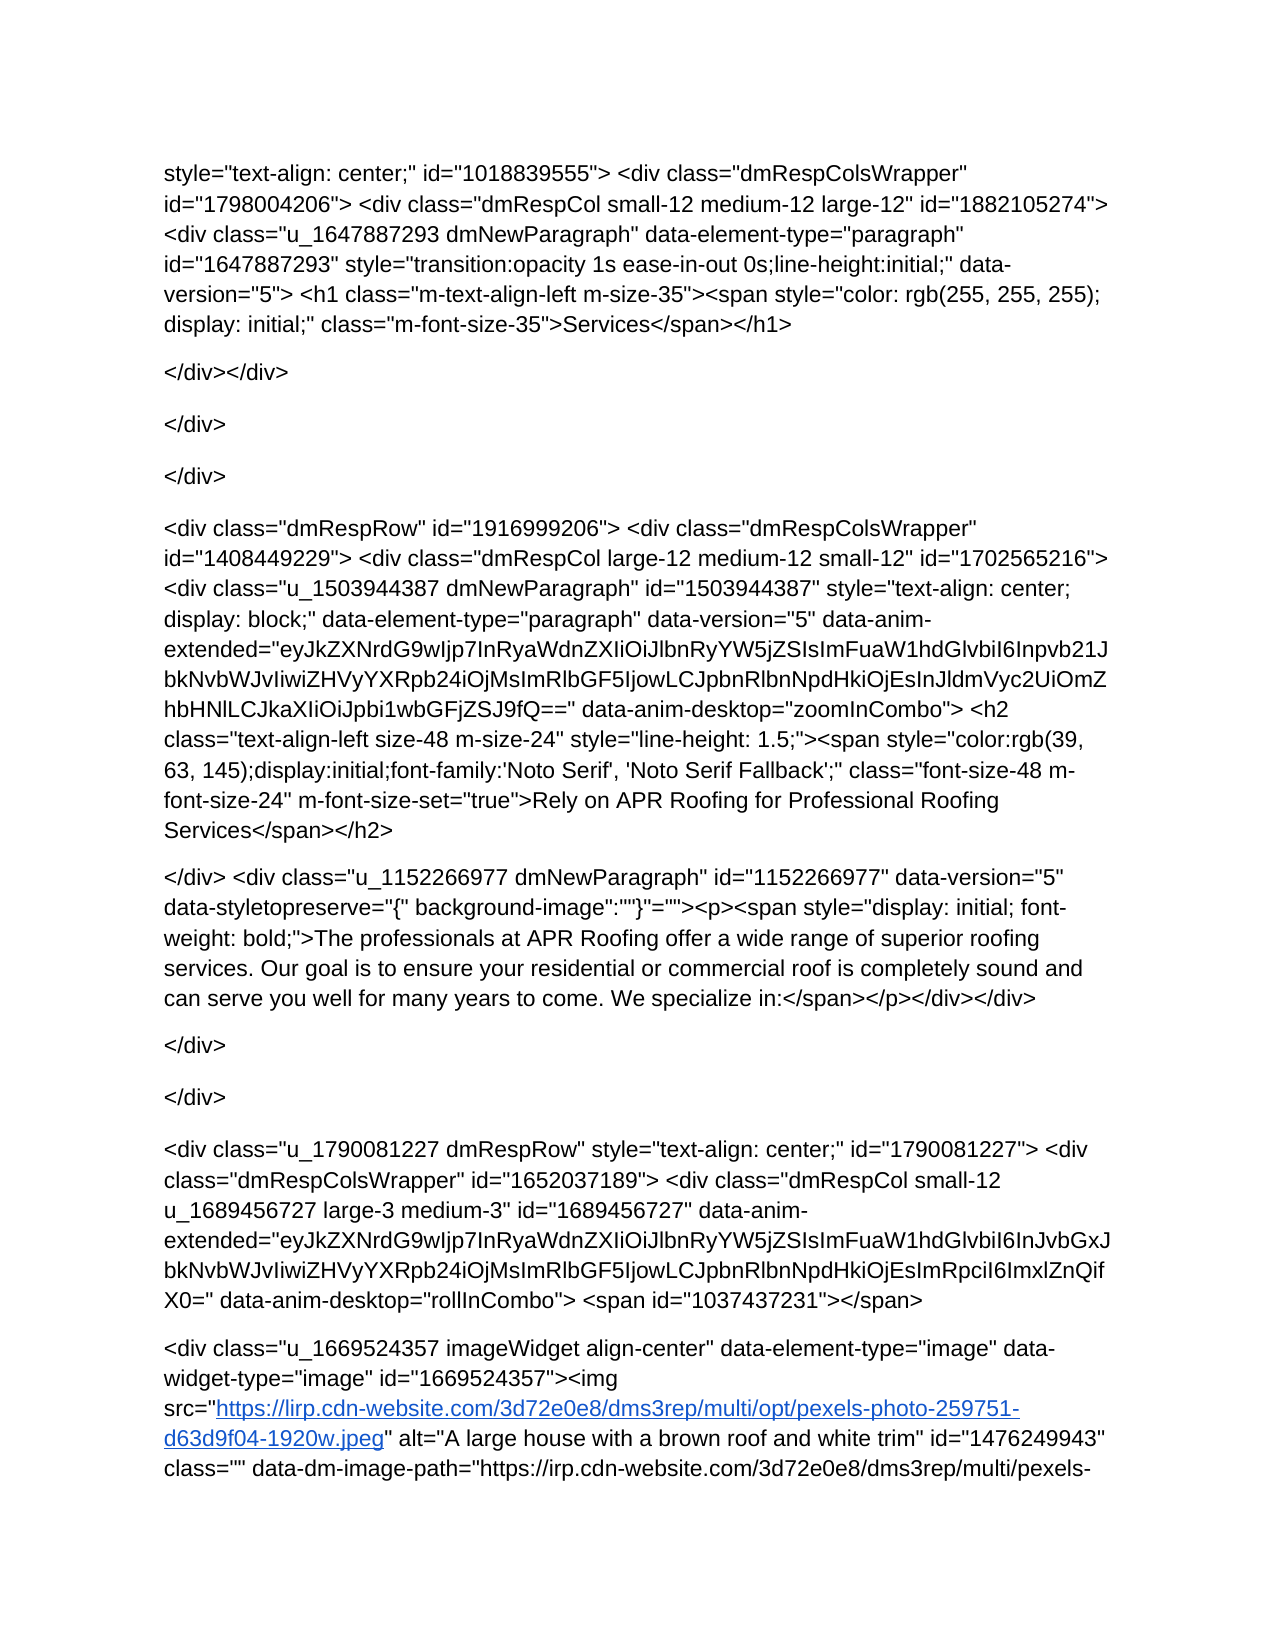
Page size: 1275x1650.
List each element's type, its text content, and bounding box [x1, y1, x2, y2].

table_cell <div class="dmRespRow" id="1916999206"> <div class="dmRespColsWrapper" id="1408449229"> <div class="dmRespCol large-12 medium-12 small-12" id="1702565216"> <div class="u_1503944387 dmNewParagraph" id="1503944387" style="text-align: center; display: block;" data-element-type="paragraph" data-version="5" data-anim-extended="eyJkZXNrdG9wIjp7InRyaWdnZXIiOiJlbnRyYW5jZSIsImFuaW1hdGlvbiI6Inpvb21JbkNvbWJvIiwiZHVyYXRpb24iOjMsImRlbGF5IjowLCJpbnRlbnNpdHkiOjEsInJldmVyc2UiOmZhbHNlLCJkaXIiOiJpbi1wbGFjZSJ9fQ==" data-anim-desktop="zoomInCombo"> <h2 class="text-align-left size-48 m-size-24" style="line-height: 1.5;"><span style="color:rgb(39, 63, 145);display:initial;font-family:'Noto Serif', 'Noto Serif Fallback';" class="font-size-48 m-font-size-24" m-font-size-set="true">Rely on APR Roofing for Professional Roofing Services</span></h2> [153, 505, 1125, 854]
table_cell </div> [153, 1022, 1125, 1074]
table_cell </div></div> [153, 348, 1125, 400]
table_cell style="text-align: center;" id="1018839555"> <div class="dmRespColsWrapper" id="1798004206"> <div class="dmRespCol small-12 medium-12 large-12" id="1882105274"> <div class="u_1647887293 dmNewParagraph" data-element-type="paragraph" id="1647887293" style="transition:opacity 1s ease-in-out 0s;line-height:initial;" data-version="5"> <h1 class="m-text-align-left m-size-35"><span style="color: rgb(255, 255, 255); display: initial;" class="m-font-size-35">Services</span></h1> [153, 150, 1125, 348]
table_cell </div> [153, 1074, 1125, 1126]
table_cell <div class="u_1669524357 imageWidget align-center" data-element-type="image" data-widget-type="image" id="1669524357"><img src="https://lirp.cdn-website.com/3d72e0e8/dms3rep/multi/opt/pexels-photo-259751-d63d9f04-1920w.jpeg" alt="A large house with a brown roof and white trim" id="1476249943" class="" data-dm-image-path="https://irp.cdn-website.com/3d72e0e8/dms3rep/multi/pexels- [153, 1324, 1125, 1492]
table_cell </div> [153, 453, 1125, 504]
table_cell </div> <div class="u_1152266977 dmNewParagraph" id="1152266977" data-version="5" data-styletopreserve="{" background-image":""}"=""><p><span style="display: initial; font-weight: bold;">The professionals at APR Roofing offer a wide range of superior roofing services. Our goal is to ensure your residential or commercial roof is completely sound and can serve you well for many years to come. We specialize in:</span></p></div></div> [153, 854, 1125, 1022]
table_cell <div class="u_1790081227 dmRespRow" style="text-align: center;" id="1790081227"> <div class="dmRespColsWrapper" id="1652037189"> <div class="dmRespCol small-12 u_1689456727 large-3 medium-3" id="1689456727" data-anim-extended="eyJkZXNrdG9wIjp7InRyaWdnZXIiOiJlbnRyYW5jZSIsImFuaW1hdGlvbiI6InJvbGxJbkNvbWJvIiwiZHVyYXRpb24iOjMsImRlbGF5IjowLCJpbnRlbnNpdHkiOjEsImRpciI6ImxlZnQifX0=" data-anim-desktop="rollInCombo"> <span id="1037437231"></span> [153, 1126, 1125, 1324]
table_cell </div> [153, 400, 1125, 452]
